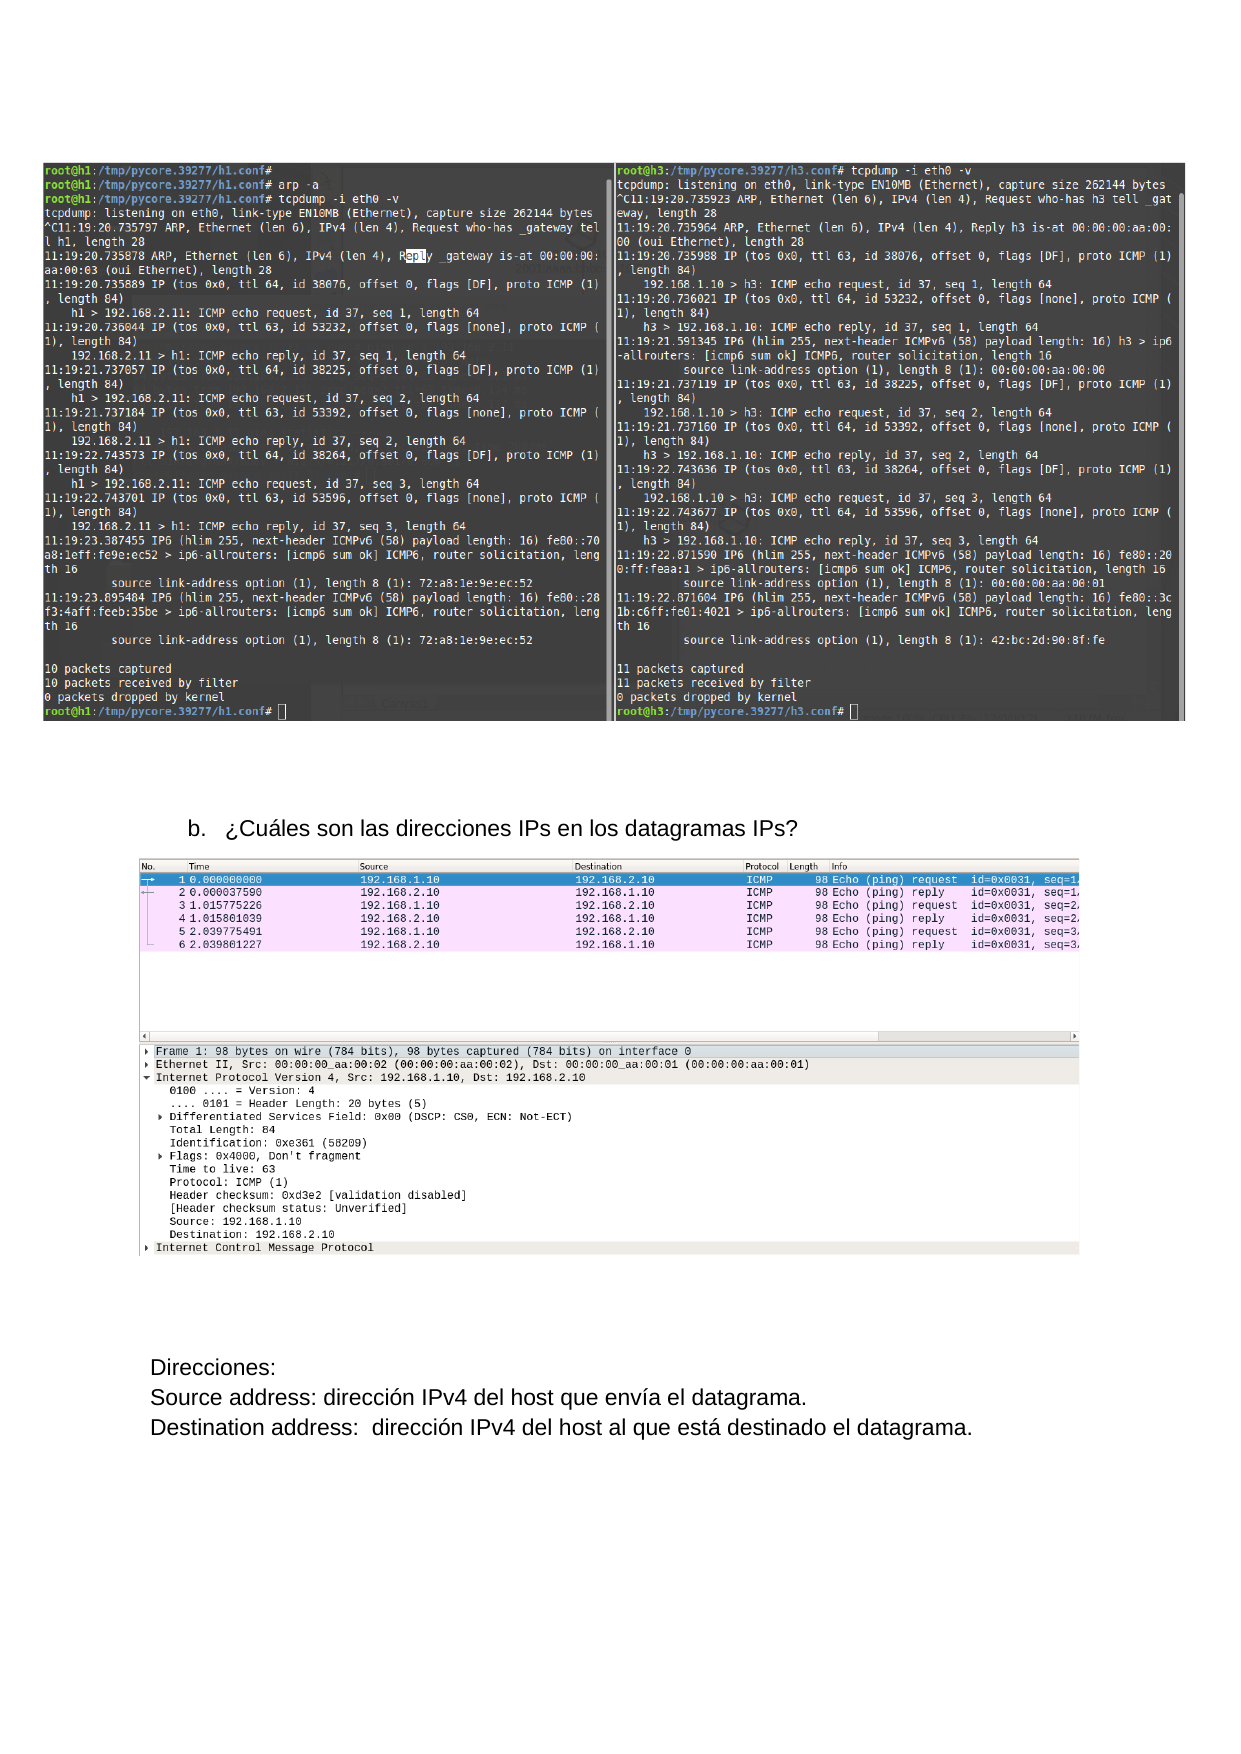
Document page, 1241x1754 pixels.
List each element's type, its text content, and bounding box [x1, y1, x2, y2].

text Direcciones: [150, 1354, 1090, 1380]
list ¿Cuáles son las direcciones IPs en los datagramas IPs? [187, 815, 1090, 841]
text Destination address: dirección IPv4 del host al que está destinado el datagrama. [150, 1414, 1090, 1441]
picture [139, 858, 1080, 1256]
text Source address: dirección IPv4 del host que envía el datagrama. [150, 1384, 1090, 1410]
picture [43, 162, 1186, 721]
